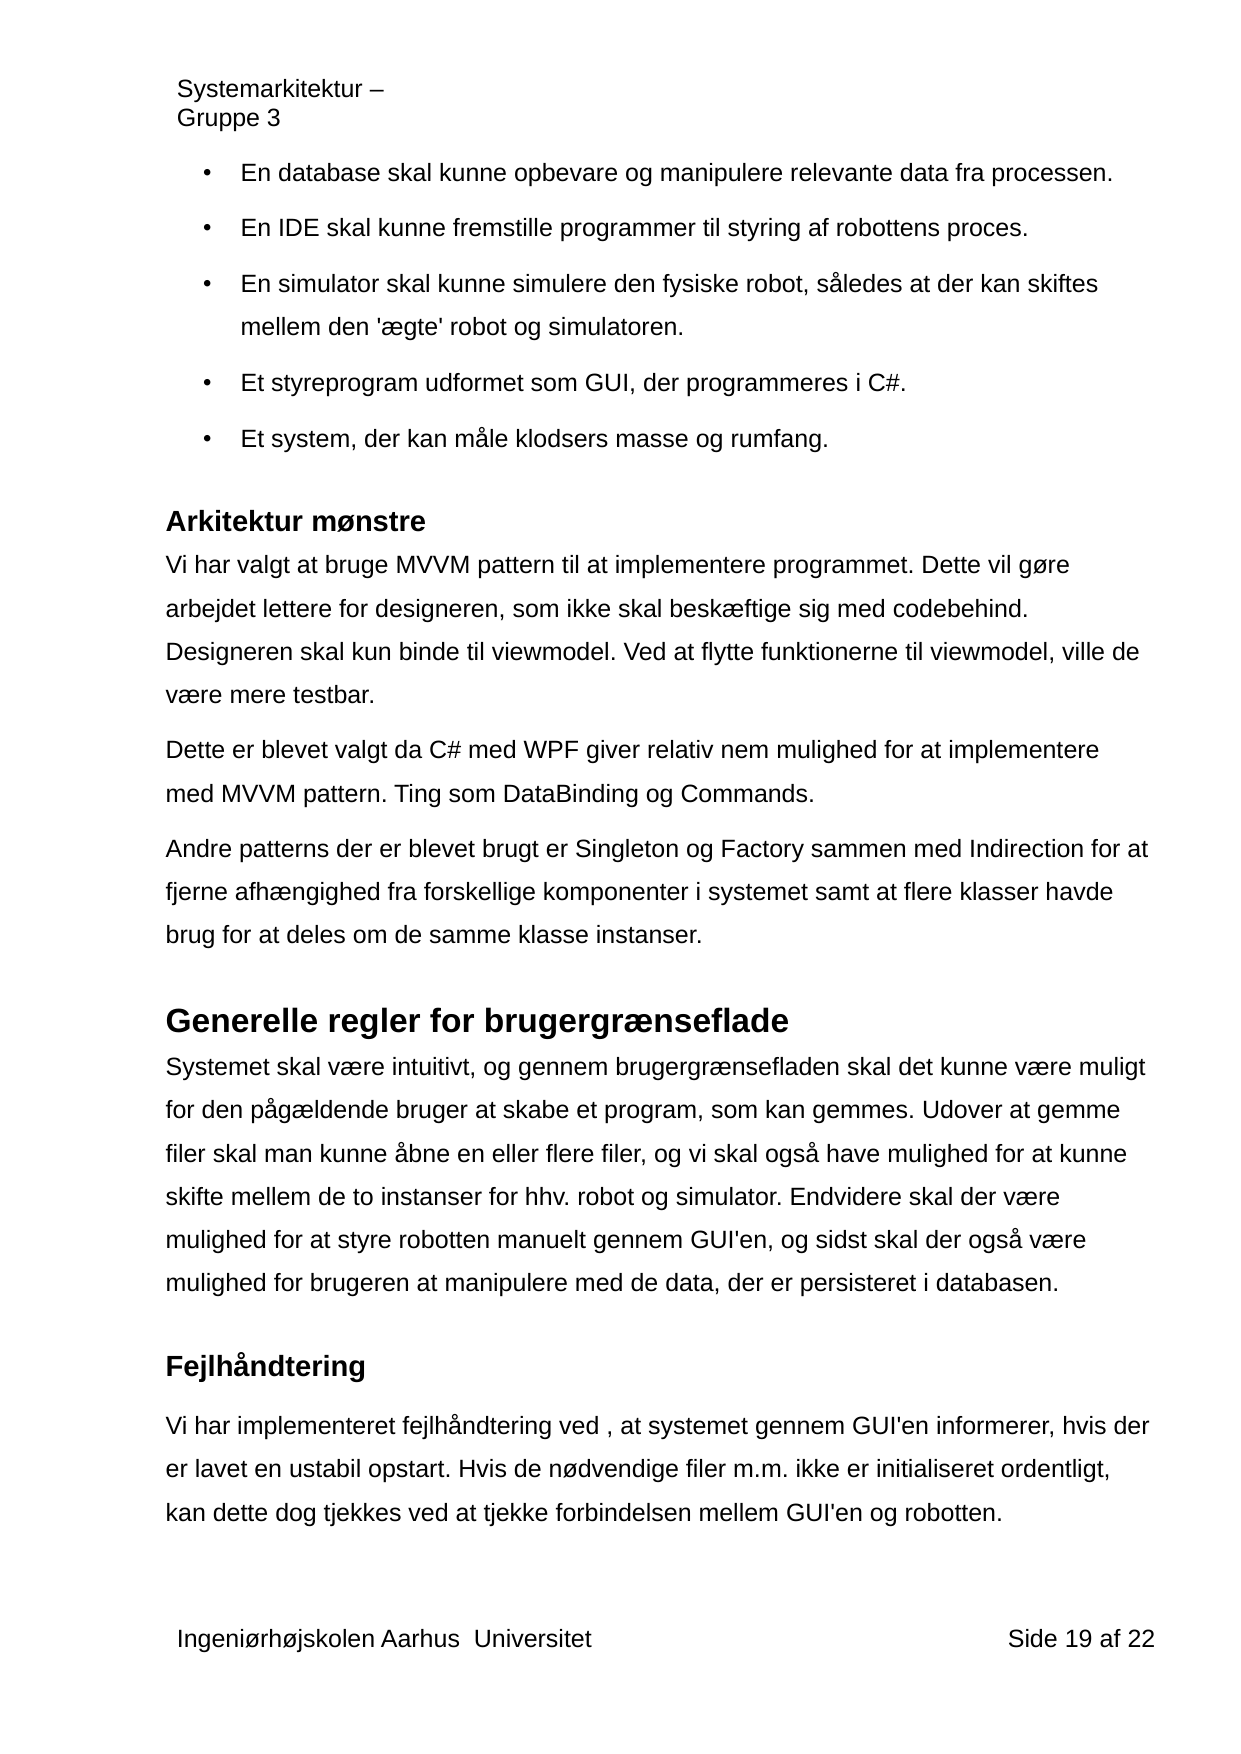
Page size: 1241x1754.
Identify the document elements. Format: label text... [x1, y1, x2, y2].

list En IDE skal kunne fremstille programmer til styring af robottens proces. [203, 213, 1152, 242]
list En database skal kunne opbevare og manipulere relevante data fra processen. [203, 158, 1152, 187]
subtitle Arkitektur mønstre [165, 504, 1152, 538]
text Dette er blevet valgt da C# med WPF giver relativ nem mulighed for at implementere med MVVM pattern. Ting som DataBinding og Commands. [165, 736, 1152, 807]
text Andre patterns der er blevet brugt er Singleton og Factory sammen med Indirection for at fjerne afhængighed fra forskellige komponenter i systemet samt at flere klasser havde brug for at deles om de samme klasse instanser. [165, 834, 1152, 949]
subtitle Generelle regler for brugergrænseflade [165, 1001, 1152, 1040]
list Et styreprogram udformet som GUI, der programmeres i C#. [203, 368, 1152, 397]
subtitle Fejlhåndtering [165, 1348, 1152, 1382]
text Vi har implementeret fejlhåndtering ved , at systemet gennem GUI'en informerer, hvis der er lavet en ustabil opstart. Hvis de nødvendige filer m.m. ikke er initialiseret ordentligt, kan dette dog tjekkes ved at tjekke forbindelsen mellem GUI'en og robotten. [165, 1411, 1152, 1526]
text Vi har valgt at bruge MVVM pattern til at implementere programmet. Dette vil gøre arbejdet lettere for designeren, som ikke skal beskæftige sig med codebehind. Designeren skal kun binde til viewmodel. Ved at flytte funktionerne til viewmodel, ville de være mere testbar. [165, 551, 1152, 709]
list En simulator skal kunne simulere den fysiske robot, således at der kan skiftes mellem den 'ægte' robot og simulatoren. [203, 269, 1152, 341]
list Et system, der kan måle klodsers masse og rumfang. [203, 424, 1152, 453]
text Systemet skal være intuitivt, og gennem brugergrænsefladen skal det kunne være muligt for den pågældende bruger at skabe et program, som kan gemmes. Udover at gemme filer skal man kunne åbne en eller flere filer, og vi skal også have mulighed for at kunne skifte mellem de to instanser for hhv. robot og simulator. Endvidere skal der være mulighed for at styre robotten manuelt gennem GUI'en, og sidst skal der også være mulighed for brugeren at manipulere med de data, der er persisteret i databasen. [165, 1052, 1152, 1297]
